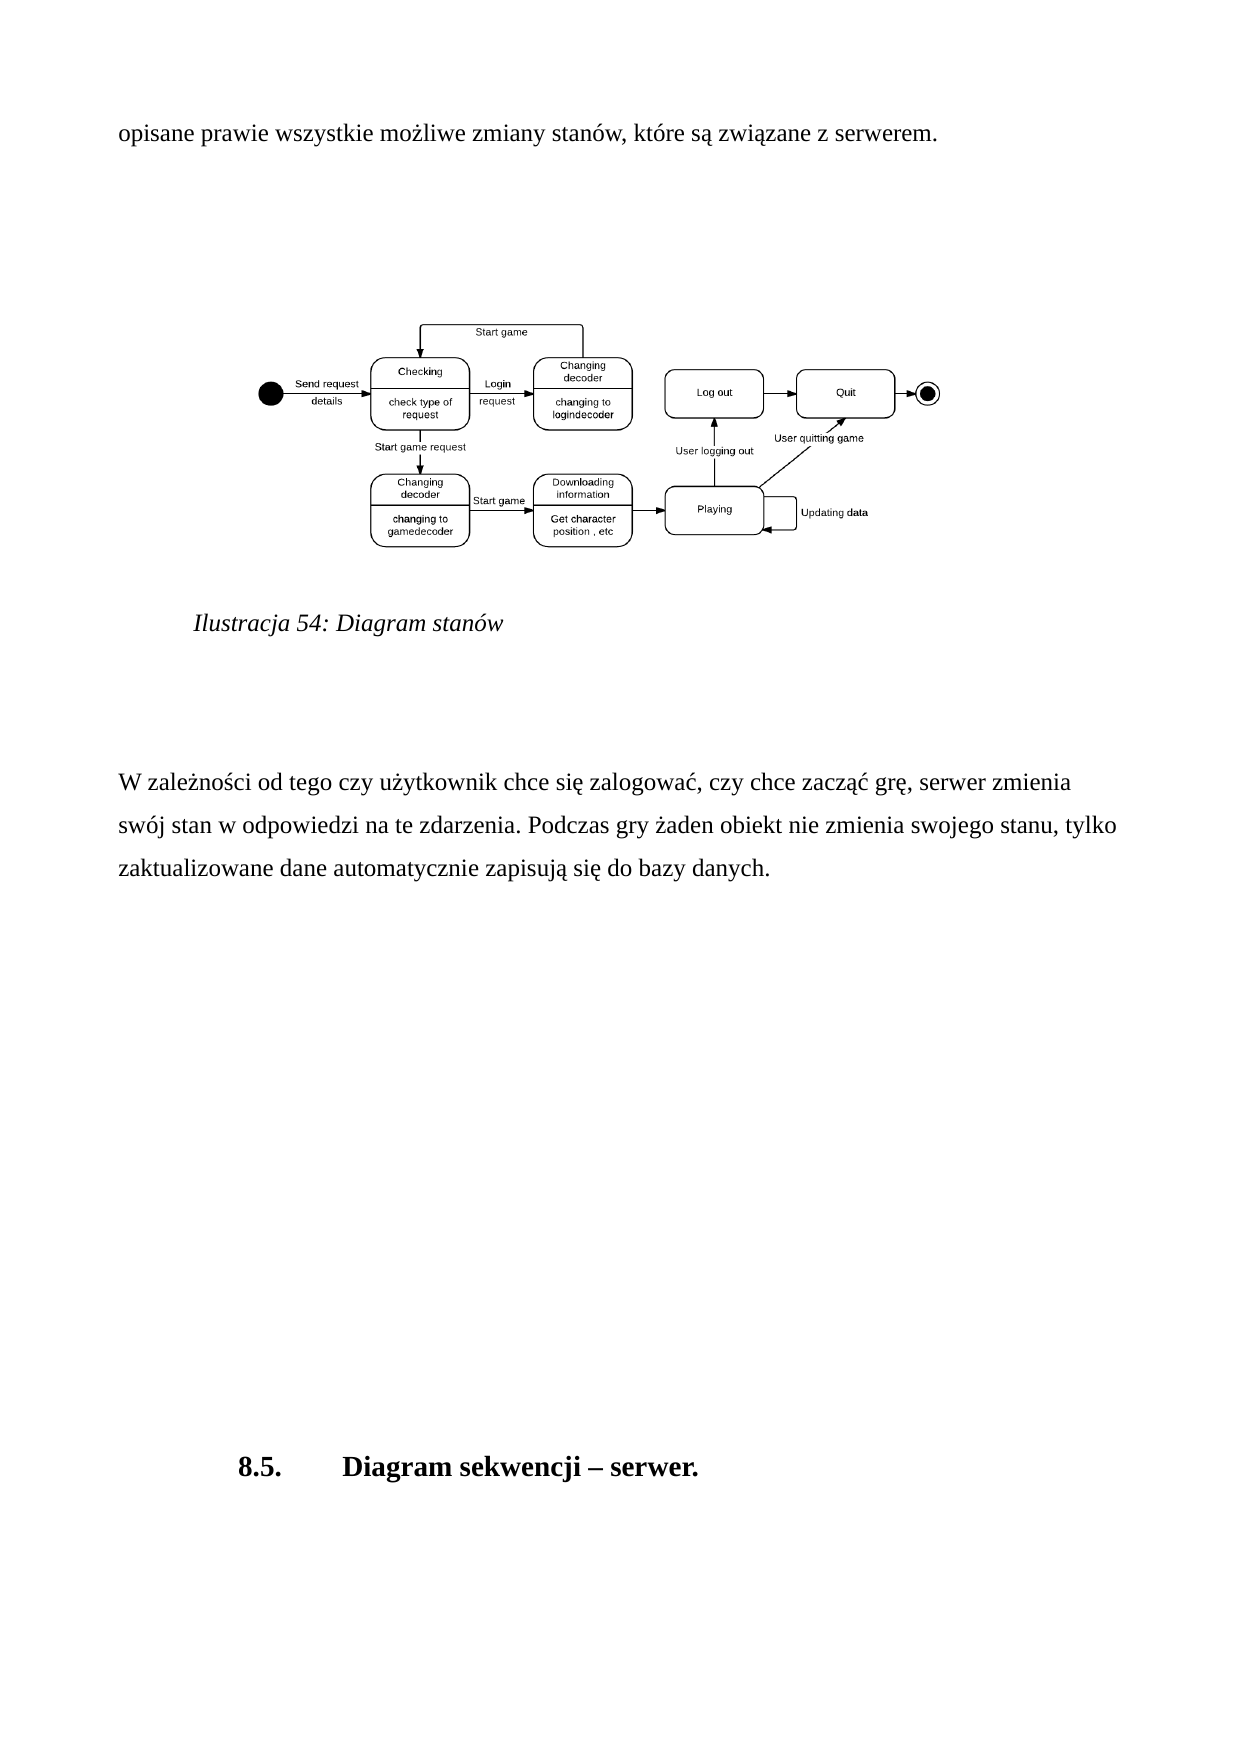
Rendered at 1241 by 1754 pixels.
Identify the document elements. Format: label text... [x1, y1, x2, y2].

text W zależności od tego czy użytkownik chce się zalogować, czy chce zacząć grę, serwer zmienia swój stan w odpowiedzi na te zdarzenia. Podczas gry żaden obiekt nie zmienia swojego stanu, tylko zaktualizowane dane automatycznie zapisują się do bazy danych. [118, 723, 1122, 882]
text Ilustracja 54: Diagram stanów [193, 609, 1004, 637]
list Diagram sekwencji – serwer. [231, 1449, 1122, 1483]
picture [193, 261, 1005, 609]
text opisane prawie wszystkie możliwe zmiany stanów, które są związane z serwerem. [118, 118, 1122, 147]
